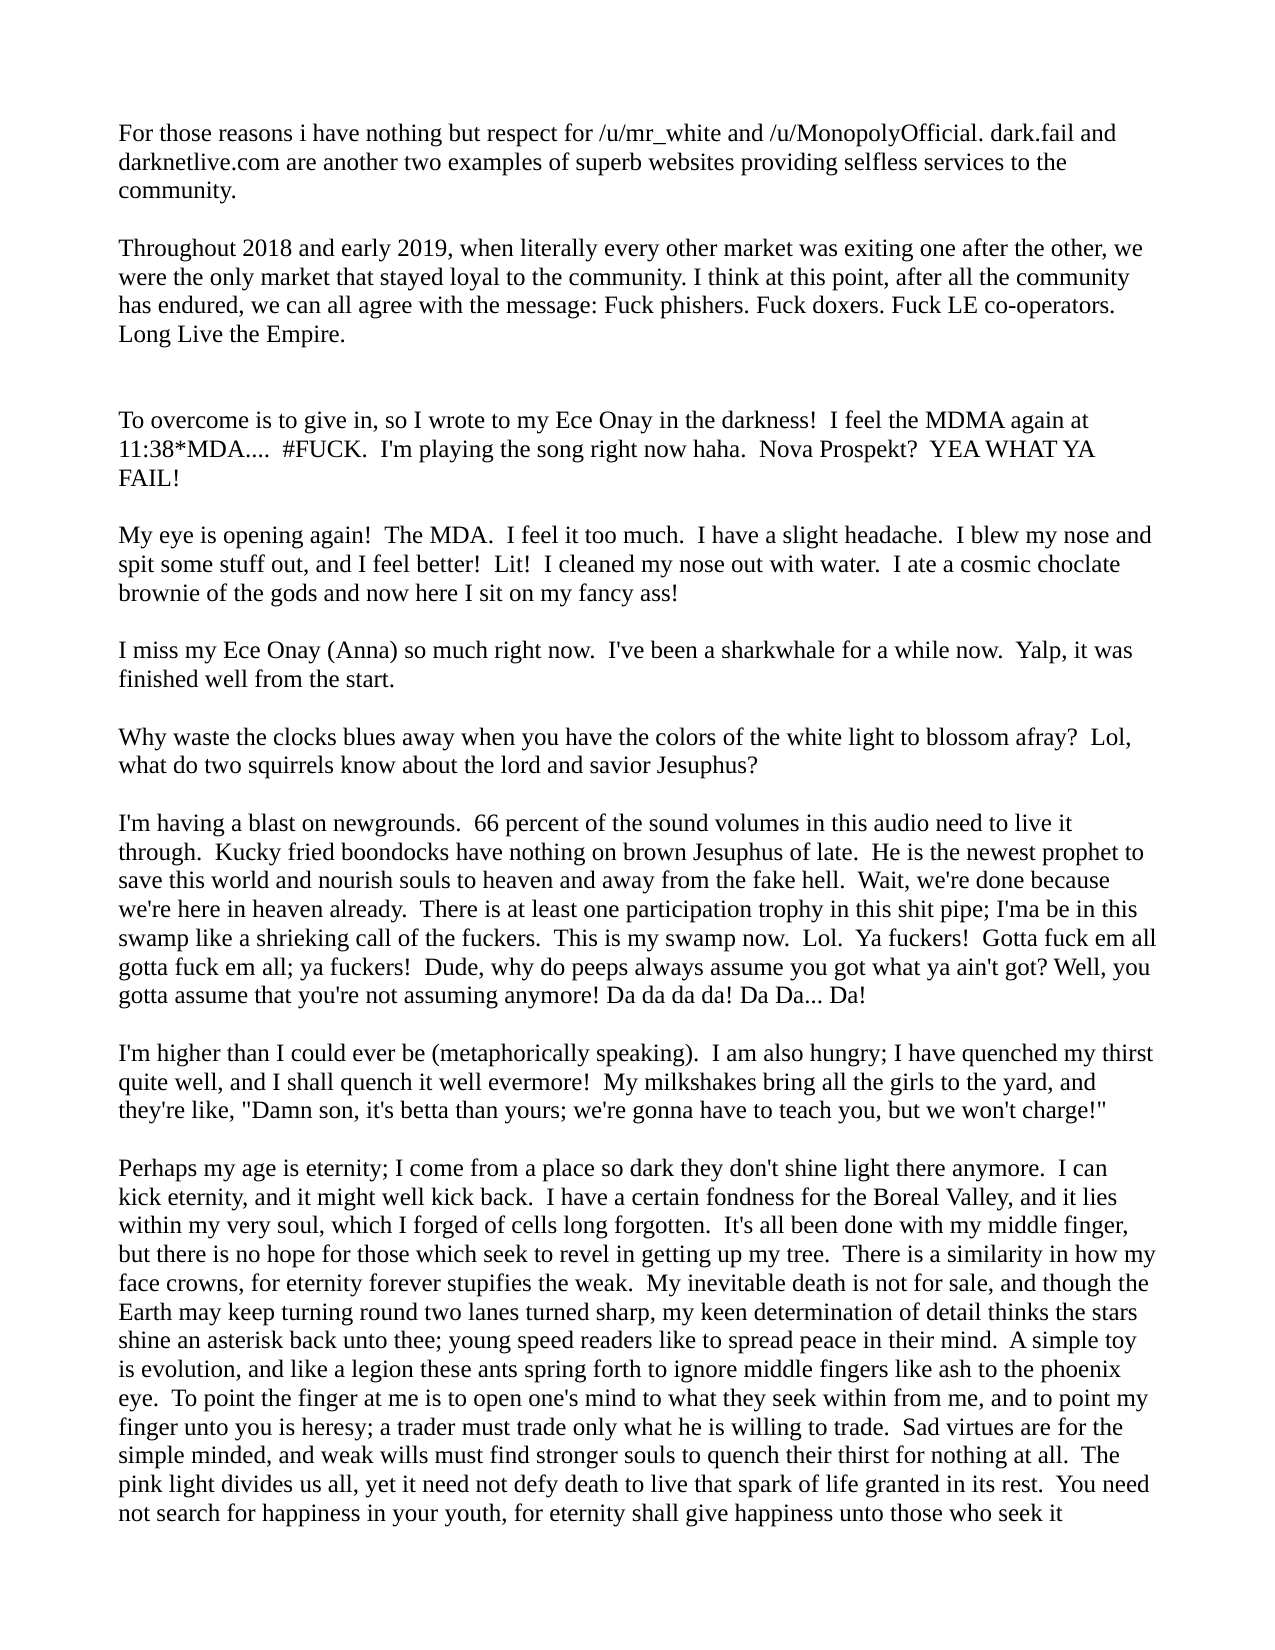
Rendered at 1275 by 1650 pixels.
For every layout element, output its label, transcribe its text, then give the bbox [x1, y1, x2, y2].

text Throughout 2018 and early 2019, when literally every other market was exiting one after the other, we were the only market that stayed loyal to the community. I think at this point, after all the community has endured, we can all agree with the message: Fuck phishers. Fuck doxers. Fuck LE co-operators. Long Live the Empire. [118, 233, 1157, 348]
text My eye is opening again! The MDA. I feel it too much. I have a slight headache. I blew my nose and spit some stuff out, and I feel better! Lit! I cleaned my nose out with water. I ate a cosmic choclate brownie of the gods and now here I sit on my fancy ass! [118, 521, 1157, 607]
text I miss my Ece Onay (Anna) so much right now. I've been a sharkwhale for a while now. Yalp, it was finished well from the start. [118, 636, 1157, 693]
text For those reasons i have nothing but respect for /u/mr_white and /u/MonopolyOfficial. dark.fail and darknetlive.com are another two examples of superb websites providing selfless services to the community. [118, 118, 1157, 204]
text To overcome is to give in, so I wrote to my Ece Onay in the darkness! I feel the MDMA again at 11:38*MDA.... #FUCK. I'm playing the song right now haha. Nova Prospekt? YEA WHAT YA FAIL! [118, 406, 1157, 492]
text I'm having a blast on newgrounds. 66 percent of the sound volumes in this audio need to live it through. Kucky fried boondocks have nothing on brown Jesuphus of late. He is the newest prophet to save this world and nourish souls to heaven and away from the fake hell. Wait, we're done because we're here in heaven already. There is at least one participation trophy in this shit pipe; I'ma be in this swamp like a shrieking call of the fuckers. This is my swamp now. Lol. Ya fuckers! Gotta fuck em all gotta fuck em all; ya fuckers! Dude, why do peeps always assume you got what ya ain't got? Well, you gotta assume that you're not assuming anymore! Da da da da! Da Da... Da! [118, 808, 1157, 1009]
text Why waste the clocks blues away when you have the colors of the white light to blossom afray? Lol, what do two squirrels know about the lord and savior Jesuphus? [118, 722, 1157, 779]
text Perhaps my age is eternity; I come from a place so dark they don't shine light there anymore. I can kick eternity, and it might well kick back. I have a certain fondness for the Boreal Valley, and it lies within my very soul, which I forged of cells long forgotten. It's all been done with my middle finger, but there is no hope for those which seek to revel in getting up my tree. There is a similarity in how my face crowns, for eternity forever stupifies the weak. My inevitable death is not for sale, and though the Earth may keep turning round two lanes turned sharp, my keen determination of detail thinks the stars shine an asterisk back unto thee; young speed readers like to spread peace in their mind. A simple toy is evolution, and like a legion these ants spring forth to ignore middle fingers like ash to the phoenix eye. To point the finger at me is to open one's mind to what they seek within from me, and to point my finger unto you is heresy; a trader must trade only what he is willing to trade. Sad virtues are for the simple minded, and weak wills must find stronger souls to quench their thirst for nothing at all. The pink light divides us all, yet it need not defy death to live that spark of life granted in its rest. You need not search for happiness in your youth, for eternity shall give happiness unto those who seek it [118, 1153, 1157, 1527]
text I'm higher than I could ever be (metaphorically speaking). I am also hungry; I have quenched my thirst quite well, and I shall quench it well evermore! My milkshakes bring all the girls to the yard, and they're like, "Damn son, it's betta than yours; we're gonna have to teach you, but we won't charge!" [118, 1038, 1157, 1124]
